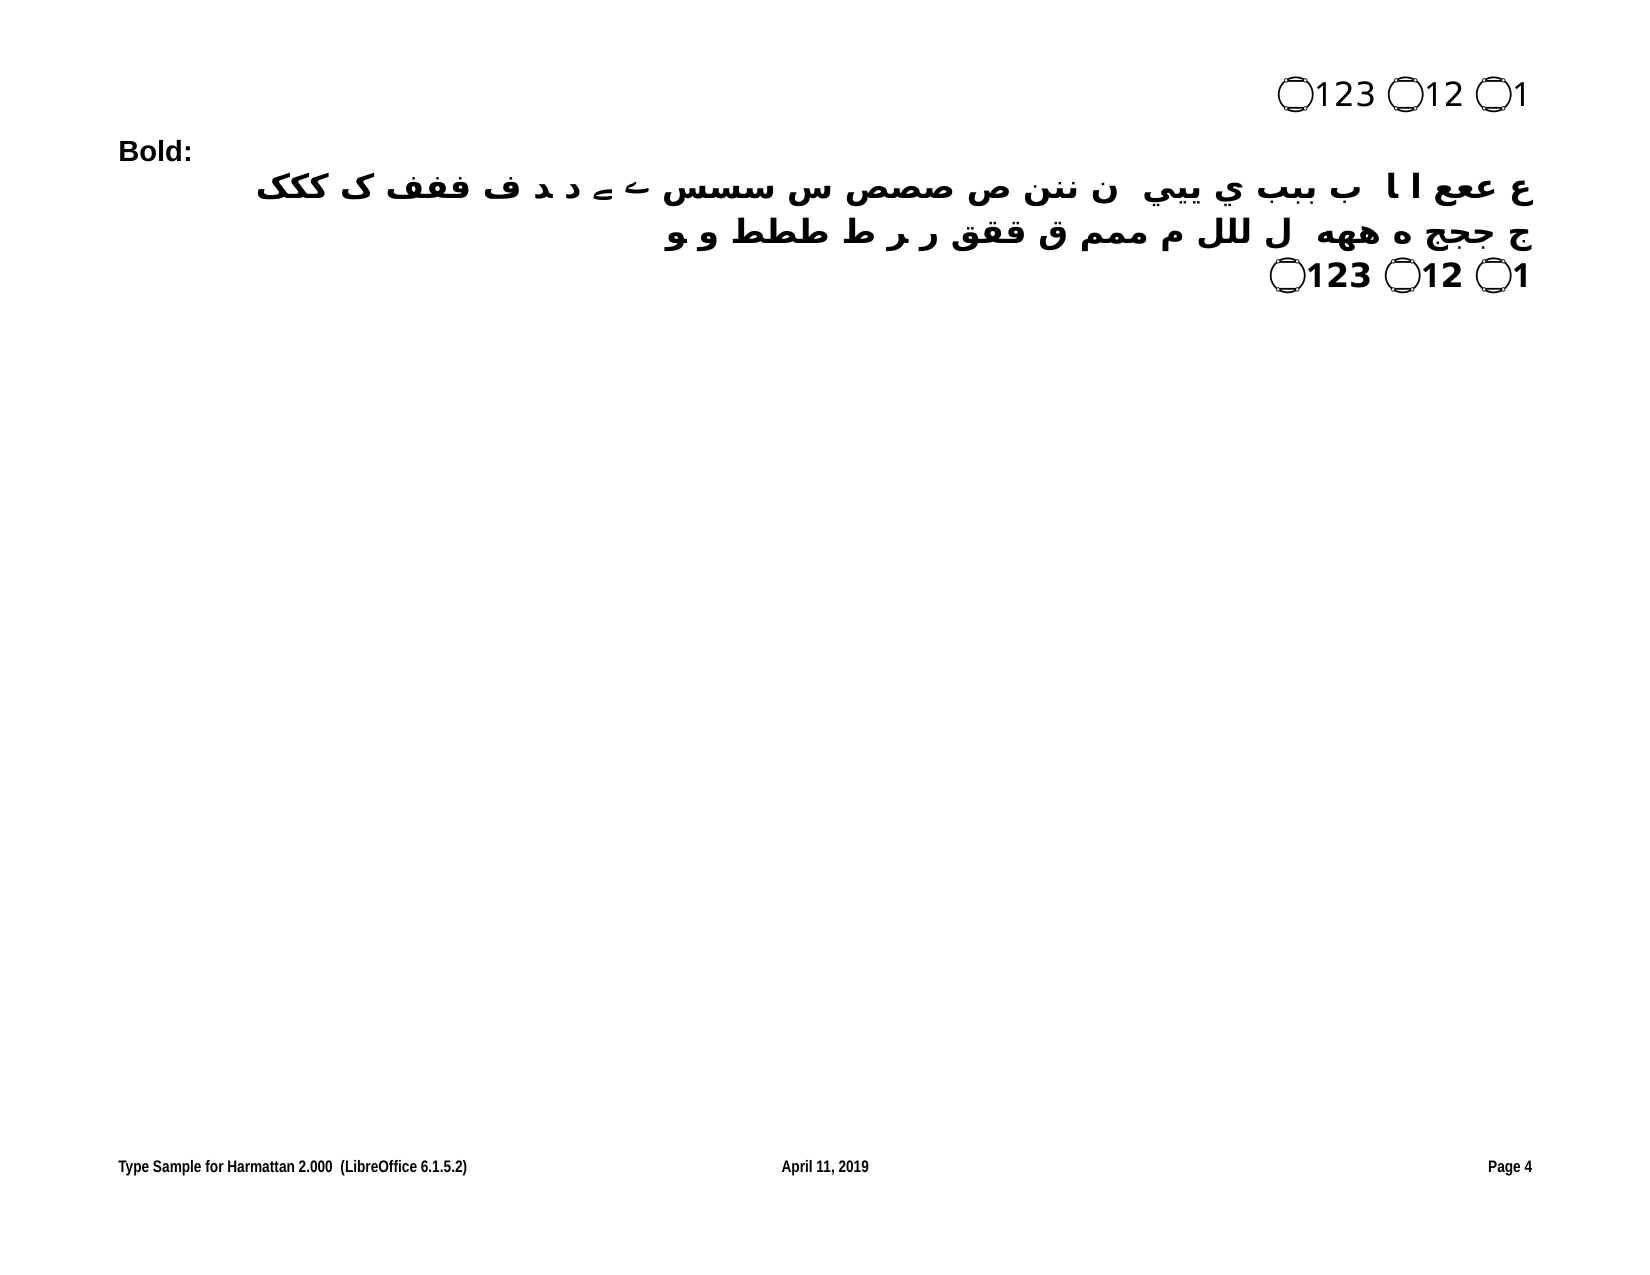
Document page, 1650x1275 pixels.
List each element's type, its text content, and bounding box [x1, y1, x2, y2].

text ج ججج ه ههه ل للل م ممم ق ققق ر ‍ر ط ططط و ‍و [118, 212, 1532, 251]
text ۝1 ۝12 ۝123 [118, 75, 1532, 114]
text ع ععع ا ‍ا ب ببب ي ييي ن ننن ص صصص س سسس ے ‍ے د ‍د ف ففف ک ککک [118, 168, 1532, 207]
subtitle Bold: [118, 134, 1532, 168]
text ۝1 ۝12 ۝123 [118, 257, 1532, 296]
